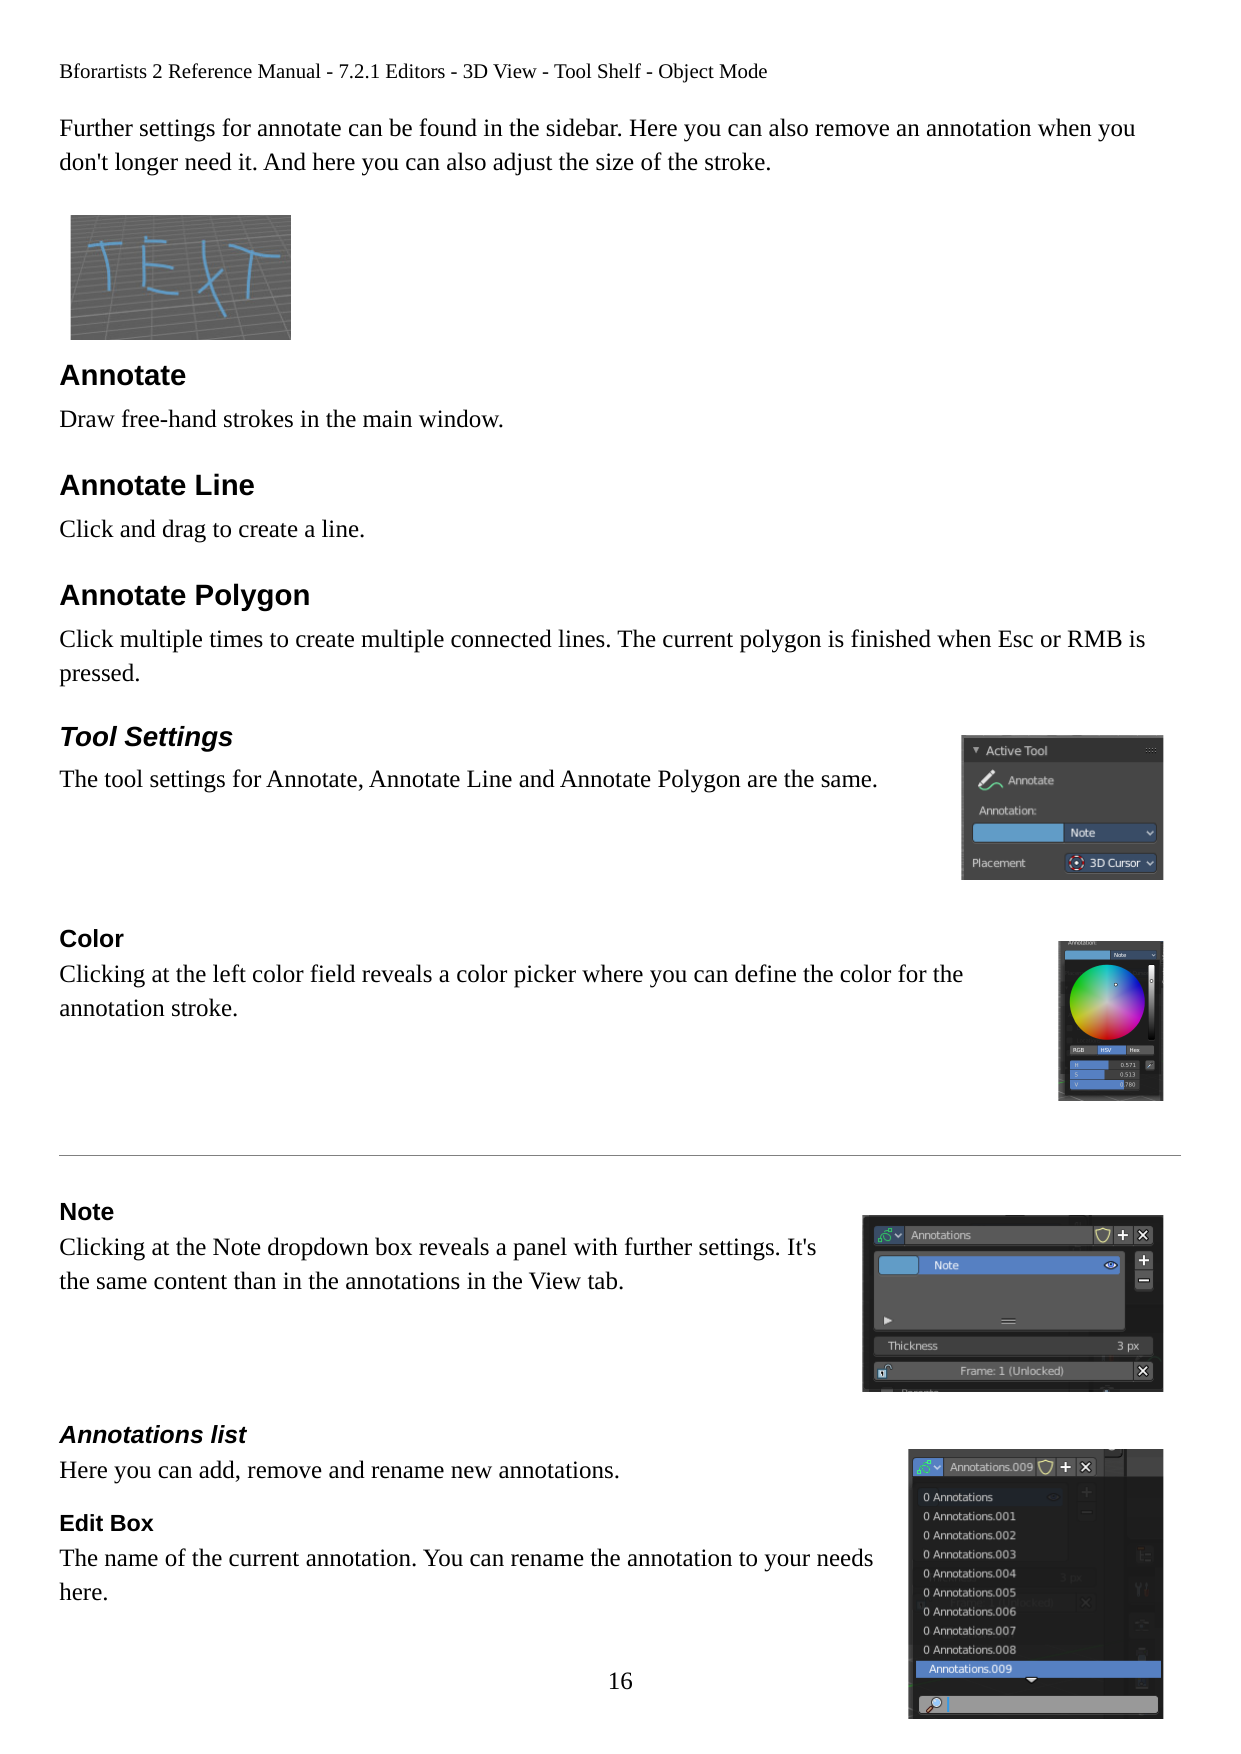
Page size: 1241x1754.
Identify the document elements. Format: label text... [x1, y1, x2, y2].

text Further settings for annotate can be found in the sidebar. Here you can also remove an annotation when you don't longer need it. And here you can also adjust the size of the stroke. [59, 113, 1181, 176]
text The name of the current annotation. You can rename the annotation to your needs here. [59, 1543, 908, 1606]
text Draw free-hand strokes in the main window. [59, 404, 1181, 433]
text Here you can add, remove and rename new annotations. [59, 1455, 908, 1483]
subtitle Tool Settings [59, 720, 1181, 752]
picture [862, 1215, 1164, 1392]
picture [1058, 941, 1164, 1101]
text Clicking at the left color field reveals a color picker where you can define the color for the annotation stroke. [59, 959, 1058, 1022]
picture [70, 215, 291, 340]
subtitle Annotate Polygon [59, 578, 1181, 611]
subtitle Annotate Line [59, 468, 1181, 502]
text Click and drag to create a line. [59, 514, 1181, 543]
subtitle Annotations list [59, 1420, 1181, 1448]
picture [908, 1449, 1164, 1719]
subtitle [1164, 1510, 1181, 1537]
text Click multiple times to create multiple connected lines. The current polygon is finished when Esc or RMB is pressed. [59, 624, 1181, 687]
subtitle Color [59, 924, 1181, 953]
text The tool settings for Annotate, Annotate Line and Annotate Polygon are the same. [59, 764, 961, 793]
subtitle Note [59, 1197, 1181, 1226]
text Clicking at the Note dropdown box reveals a panel with further settings. It's the same content than in the annotations in the View tab. [59, 1232, 862, 1295]
subtitle Edit Box [59, 1510, 908, 1537]
picture [961, 735, 1164, 880]
subtitle Annotate [59, 358, 1181, 392]
